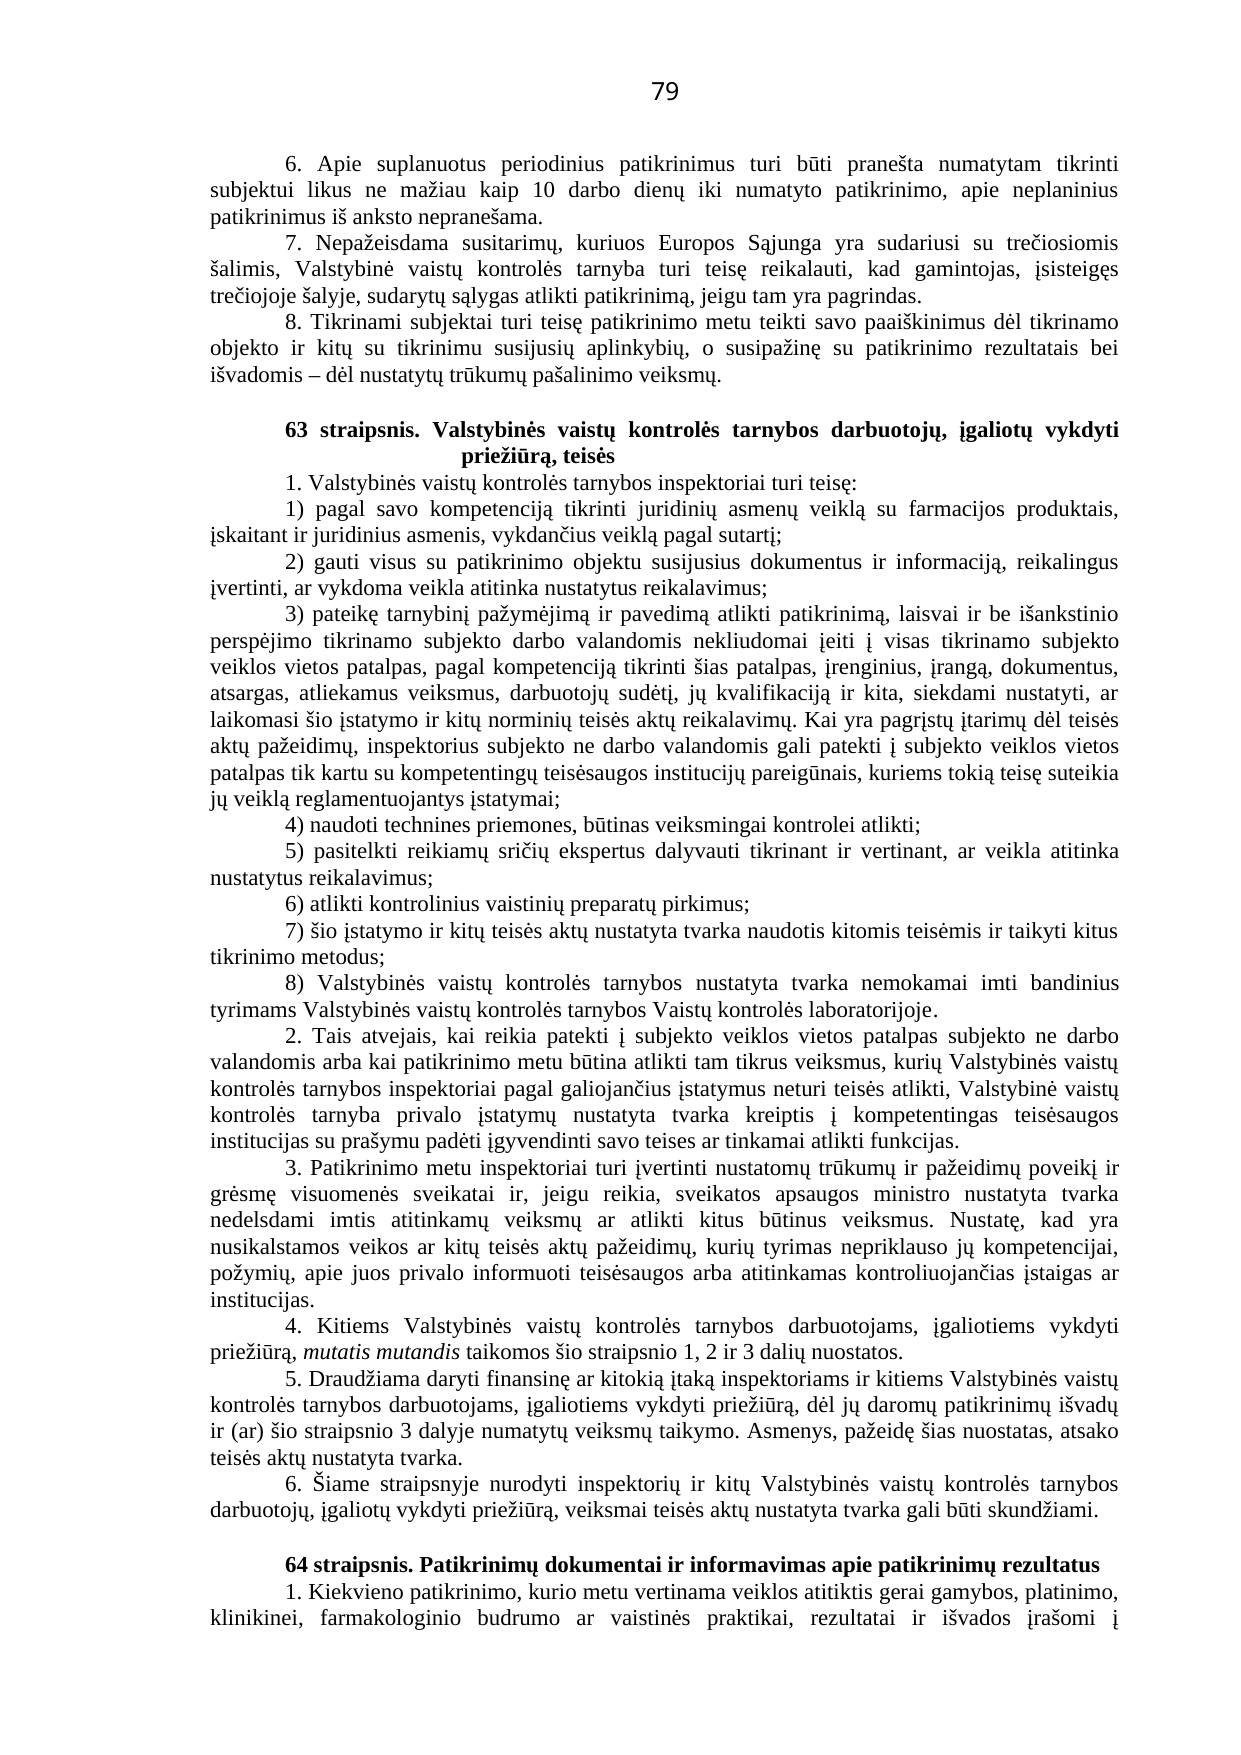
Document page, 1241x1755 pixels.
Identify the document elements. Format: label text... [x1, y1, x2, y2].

text 6) atlikti kontrolinius vaistinių preparatų pirkimus; [210, 890, 1120, 917]
text 2. Tais atvejais, kai reikia patekti į subjekto veiklos vietos patalpas subjekto ne darbo valandomis arba kai patikrinimo metu būtina atlikti tam tikrus veiksmus, kurių Valstybinės vaistų kontrolės tarnybos inspektoriai pagal galiojančius įstatymus neturi teisės atlikti, Valstybinė vaistų kontrolės tarnyba privalo įstatymų nustatyta tvarka kreiptis į kompetentingas teisėsaugos institucijas su prašymu padėti įgyvendinti savo teises ar tinkamai atlikti funkcijas. [210, 1022, 1120, 1154]
text 3. Patikrinimo metu inspektoriai turi įvertinti nustatomų trūkumų ir pažeidimų poveikį ir grėsmę visuomenės sveikatai ir, jeigu reikia, sveikatos apsaugos ministro nustatyta tvarka nedelsdami imtis atitinkamų veiksmų ar atlikti kitus būtinus veiksmus. Nustatę, kad yra nusikalstamos veikos ar kitų teisės aktų pažeidimų, kurių tyrimas nepriklauso jų kompetencijai, požymių, apie juos privalo informuoti teisėsaugos arba atitinkamas kontroliuojančias įstaigas ar institucijas. [210, 1154, 1120, 1312]
text 1. Valstybinės vaistų kontrolės tarnybos inspektoriai turi teisę: [210, 469, 1120, 495]
text 6. Šiame straipsnyje nurodyti inspektorių ir kitų Valstybinės vaistų kontrolės tarnybos darbuotojų, įgaliotų vykdyti priežiūrą, veiksmai teisės aktų nustatyta tvarka gali būti skundžiami. [210, 1470, 1120, 1523]
text 8) Valstybinės vaistų kontrolės tarnybos nustatyta tvarka nemokamai imti bandinius tyrimams Valstybinės vaistų kontrolės tarnybos Vaistų kontrolės laboratorijoje. [210, 969, 1120, 1022]
text 2) gauti visus su patikrinimo objektu susijusius dokumentus ir informaciją, reikalingus įvertinti, ar vykdoma veikla atitinka nustatytus reikalavimus; [210, 548, 1120, 600]
text 7. Nepažeisdama susitarimų, kuriuos Europos Sąjunga yra sudariusi su trečiosiomis šalimis, Valstybinė vaistų kontrolės tarnyba turi teisę reikalauti, kad gamintojas, įsisteigęs trečiojoje šalyje, sudarytų sąlygas atlikti patikrinimą, jeigu tam yra pagrindas. [210, 229, 1120, 308]
text 63 straipsnis. Valstybinės vaistų kontrolės tarnybos darbuotojų, įgaliotų vykdyti priežiūrą, teisės [285, 416, 1120, 469]
text 5) pasitelkti reikiamų sričių ekspertus dalyvauti tikrinant ir vertinant, ar veikla atitinka nustatytus reikalavimus; [210, 838, 1120, 890]
text 4. Kitiems Valstybinės vaistų kontrolės tarnybos darbuotojams, įgaliotiems vykdyti priežiūrą, mutatis mutandis taikomos šio straipsnio 1, 2 ir 3 dalių nuostatos. [210, 1312, 1120, 1365]
text 5. Draudžiama daryti finansinę ar kitokią įtaką inspektoriams ir kitiems Valstybinės vaistų kontrolės tarnybos darbuotojams, įgaliotiems vykdyti priežiūrą, dėl jų daromų patikrinimų išvadų ir (ar) šio straipsnio 3 dalyje numatytų veiksmų taikymo. Asmenys, pažeidę šias nuostatas, atsako teisės aktų nustatyta tvarka. [210, 1365, 1120, 1470]
text 1. Kiekvieno patikrinimo, kurio metu vertinama veiklos atitiktis gerai gamybos, platinimo, klinikinei, farmakologinio budrumo ar vaistinės praktikai, rezultatai ir išvados įrašomi į [210, 1578, 1120, 1631]
text 64 straipsnis. Patikrinimų dokumentai ir informavimas apie patikrinimų rezultatus [285, 1552, 1120, 1578]
text 1) pagal savo kompetenciją tikrinti juridinių asmenų veiklą su farmacijos produktais, įskaitant ir juridinius asmenis, vykdančius veiklą pagal sutartį; [210, 495, 1120, 548]
text 7) šio įstatymo ir kitų teisės aktų nustatyta tvarka naudotis kitomis teisėmis ir taikyti kitus tikrinimo metodus; [210, 917, 1120, 969]
text 6. Apie suplanuotus periodinius patikrinimus turi būti pranešta numatytam tikrinti subjektui likus ne mažiau kaip 10 darbo dienų iki numatyto patikrinimo, apie neplaninius patikrinimus iš anksto nepranešama. [210, 150, 1120, 229]
text 8. Tikrinami subjektai turi teisę patikrinimo metu teikti savo paaiškinimus dėl tikrinamo objekto ir kitų su tikrinimu susijusių aplinkybių, o susipažinę su patikrinimo rezultatais bei išvadomis – dėl nustatytų trūkumų pašalinimo veiksmų. [210, 308, 1120, 387]
text 3) pateikę tarnybinį pažymėjimą ir pavedimą atlikti patikrinimą, laisvai ir be išankstinio perspėjimo tikrinamo subjekto darbo valandomis nekliudomai įeiti į visas tikrinamo subjekto veiklos vietos patalpas, pagal kompetenciją tikrinti šias patalpas, įrenginius, įrangą, dokumentus, atsargas, atliekamus veiksmus, darbuotojų sudėtį, jų kvalifikaciją ir kita, siekdami nustatyti, ar laikomasi šio įstatymo ir kitų norminių teisės aktų reikalavimų. Kai yra pagrįstų įtarimų dėl teisės aktų pažeidimų, inspektorius subjekto ne darbo valandomis gali patekti į subjekto veiklos vietos patalpas tik kartu su kompetentingų teisėsaugos institucijų pareigūnais, kuriems tokią teisę suteikia jų veiklą reglamentuojantys įstatymai; [210, 600, 1120, 811]
text 4) naudoti technines priemones, būtinas veiksmingai kontrolei atlikti; [210, 811, 1120, 838]
